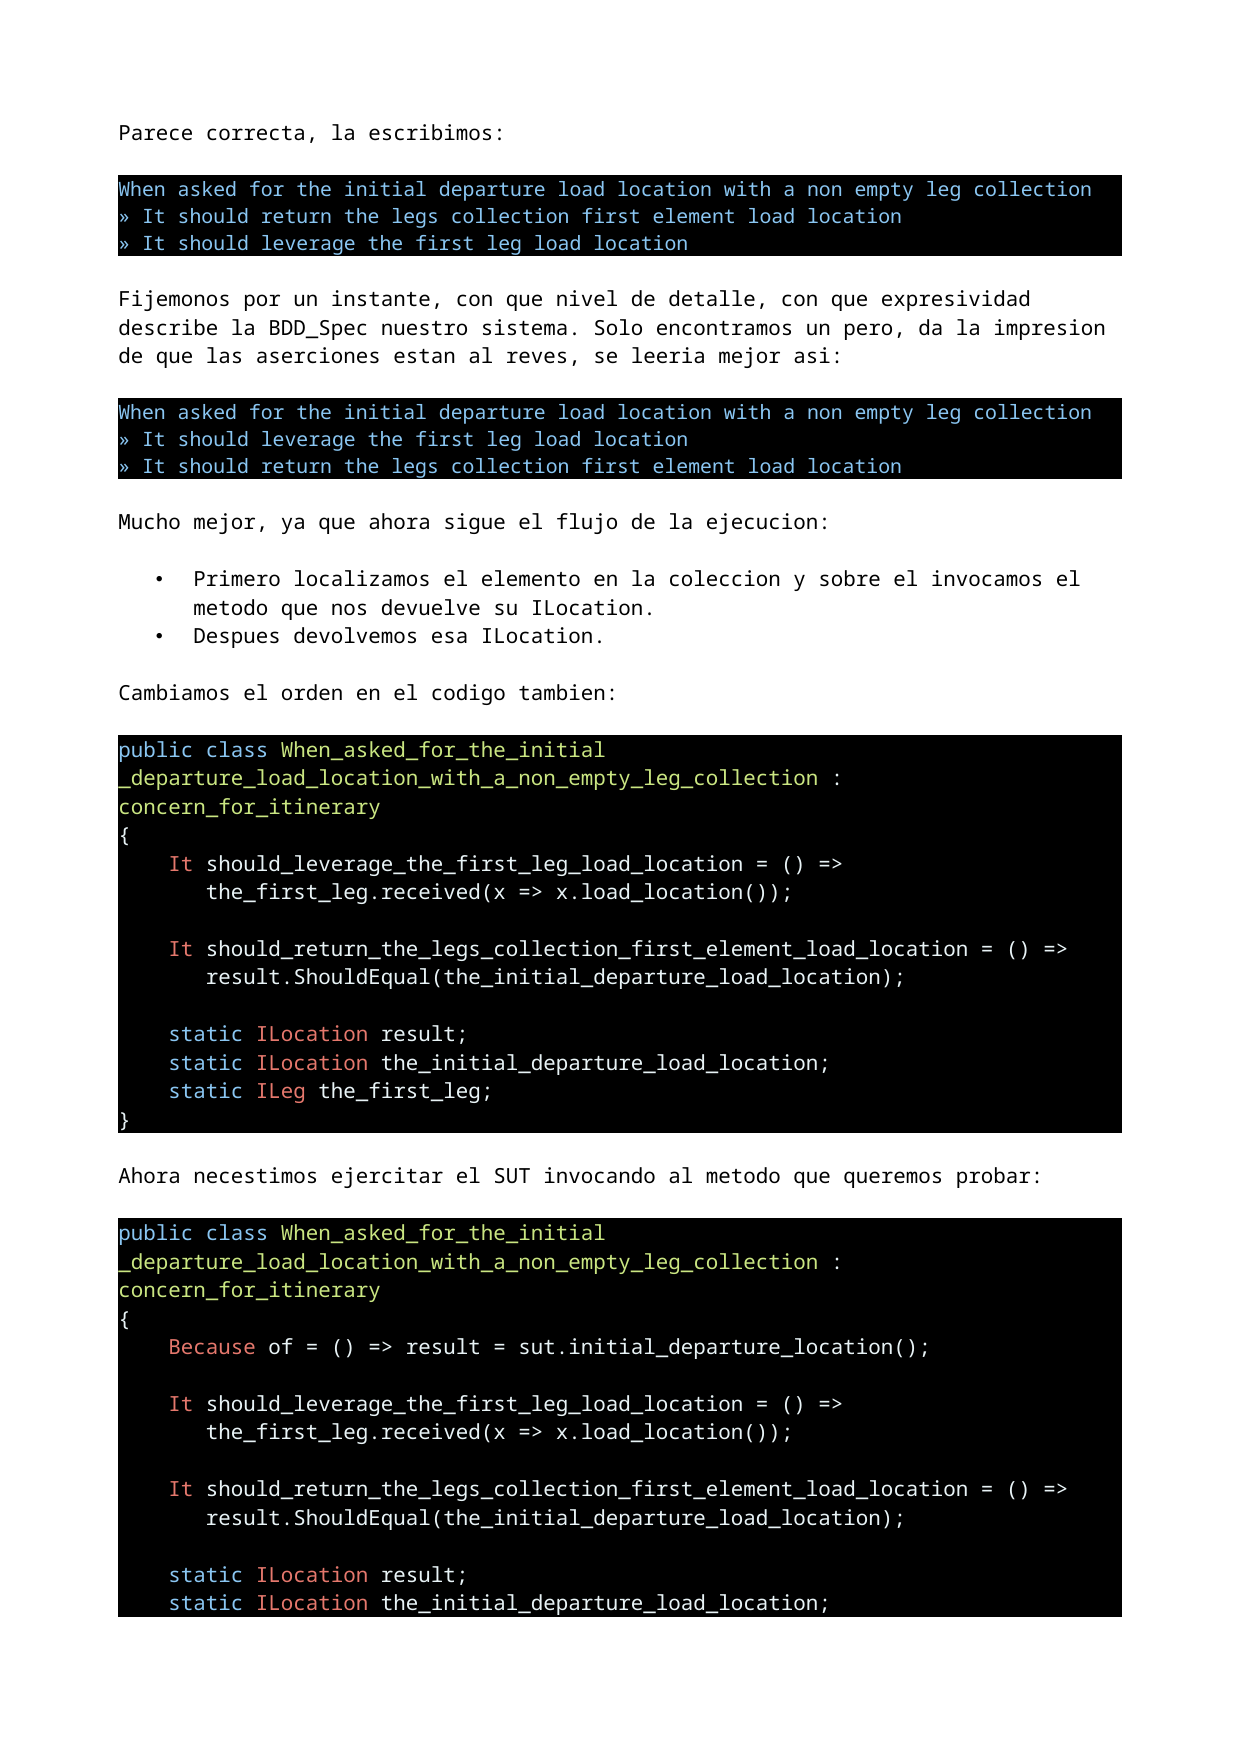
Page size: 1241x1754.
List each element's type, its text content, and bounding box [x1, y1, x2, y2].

text It should_return_the_legs_collection_first_element_load_location = () => [118, 934, 1122, 962]
text Mucho mejor, ya que ahora sigue el flujo de la ejecucion: [118, 507, 1122, 536]
text static ILocation result; [118, 1019, 1122, 1048]
text static ILocation the_initial_departure_load_location; [118, 1588, 1122, 1617]
text When asked for the initial departure load location with a non empty leg collection [118, 398, 1122, 425]
text » It should leverage the first leg load location [118, 229, 1122, 256]
text { [118, 1304, 1122, 1332]
text concern_for_itinerary [118, 792, 1122, 820]
text static ILocation the_initial_departure_load_location; [118, 1048, 1122, 1076]
text » It should return the legs collection first element load location [118, 202, 1122, 229]
text public class When_asked_for_the_initial _departure_load_location_with_a_non_empty_leg_collection : [118, 1218, 1122, 1275]
list Despues devolvemos esa ILocation. [156, 621, 1122, 650]
text static ILocation result; [118, 1560, 1122, 1588]
text static ILeg the_first_leg; [118, 1076, 1122, 1105]
text Fijemonos por un instante, con que nivel de detalle, con que expresividad describe la BDD_Spec nuestro sistema. Solo encontramos un pero, da la impresion de que las aserciones estan al reves, se leeria mejor asi: [118, 284, 1122, 370]
text result.ShouldEqual(the_initial_departure_load_location); [118, 962, 1122, 991]
text Ahora necestimos ejercitar el SUT invocando al metodo que queremos probar: [118, 1162, 1122, 1190]
list Primero localizamos el elemento en la coleccion y sobre el invocamos el metodo que nos devuelve su ILocation. [156, 564, 1122, 621]
text Parece correcta, la escribimos: [118, 118, 1122, 147]
text Because of = () => result = sut.initial_departure_location(); [118, 1332, 1122, 1361]
text It should_return_the_legs_collection_first_element_load_location = () => [118, 1474, 1122, 1503]
text { [118, 820, 1122, 849]
text It should_leverage_the_first_leg_load_location = () => [118, 849, 1122, 877]
text result.ShouldEqual(the_initial_departure_load_location); [118, 1503, 1122, 1531]
text » It should leverage the first leg load location [118, 425, 1122, 452]
text When asked for the initial departure load location with a non empty leg collection [118, 175, 1122, 202]
text } [118, 1105, 1122, 1133]
text concern_for_itinerary [118, 1275, 1122, 1304]
text Cambiamos el orden en el codigo tambien: [118, 678, 1122, 707]
text It should_leverage_the_first_leg_load_location = () => [118, 1389, 1122, 1417]
text the_first_leg.received(x => x.load_location()); [118, 1417, 1122, 1446]
text the_first_leg.received(x => x.load_location()); [118, 877, 1122, 906]
text public class When_asked_for_the_initial _departure_load_location_with_a_non_empty_leg_collection : [118, 735, 1122, 792]
text » It should return the legs collection first element load location [118, 452, 1122, 479]
